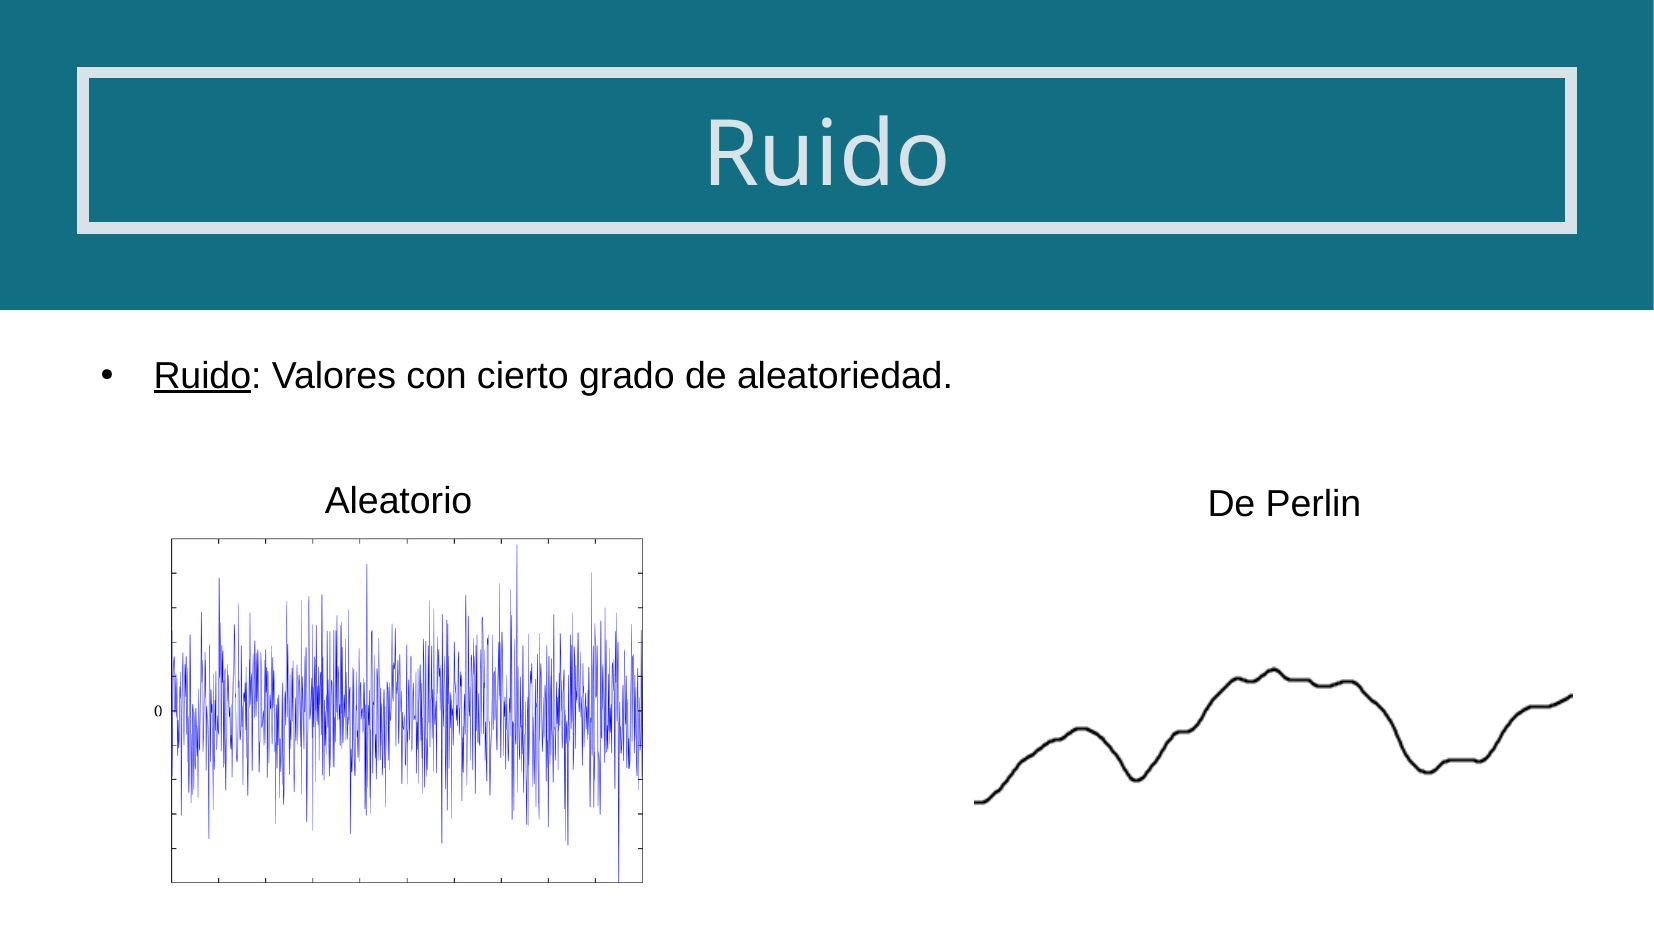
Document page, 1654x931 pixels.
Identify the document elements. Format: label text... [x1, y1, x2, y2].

picture [0, 0, 1654, 931]
list Ruido: Valores con cierto grado de aleatoriedad. [82, 354, 1571, 473]
text_box De Perlin [1062, 474, 1506, 532]
title Ruido [82, 72, 1571, 228]
text_box Aleatorio [177, 473, 621, 530]
